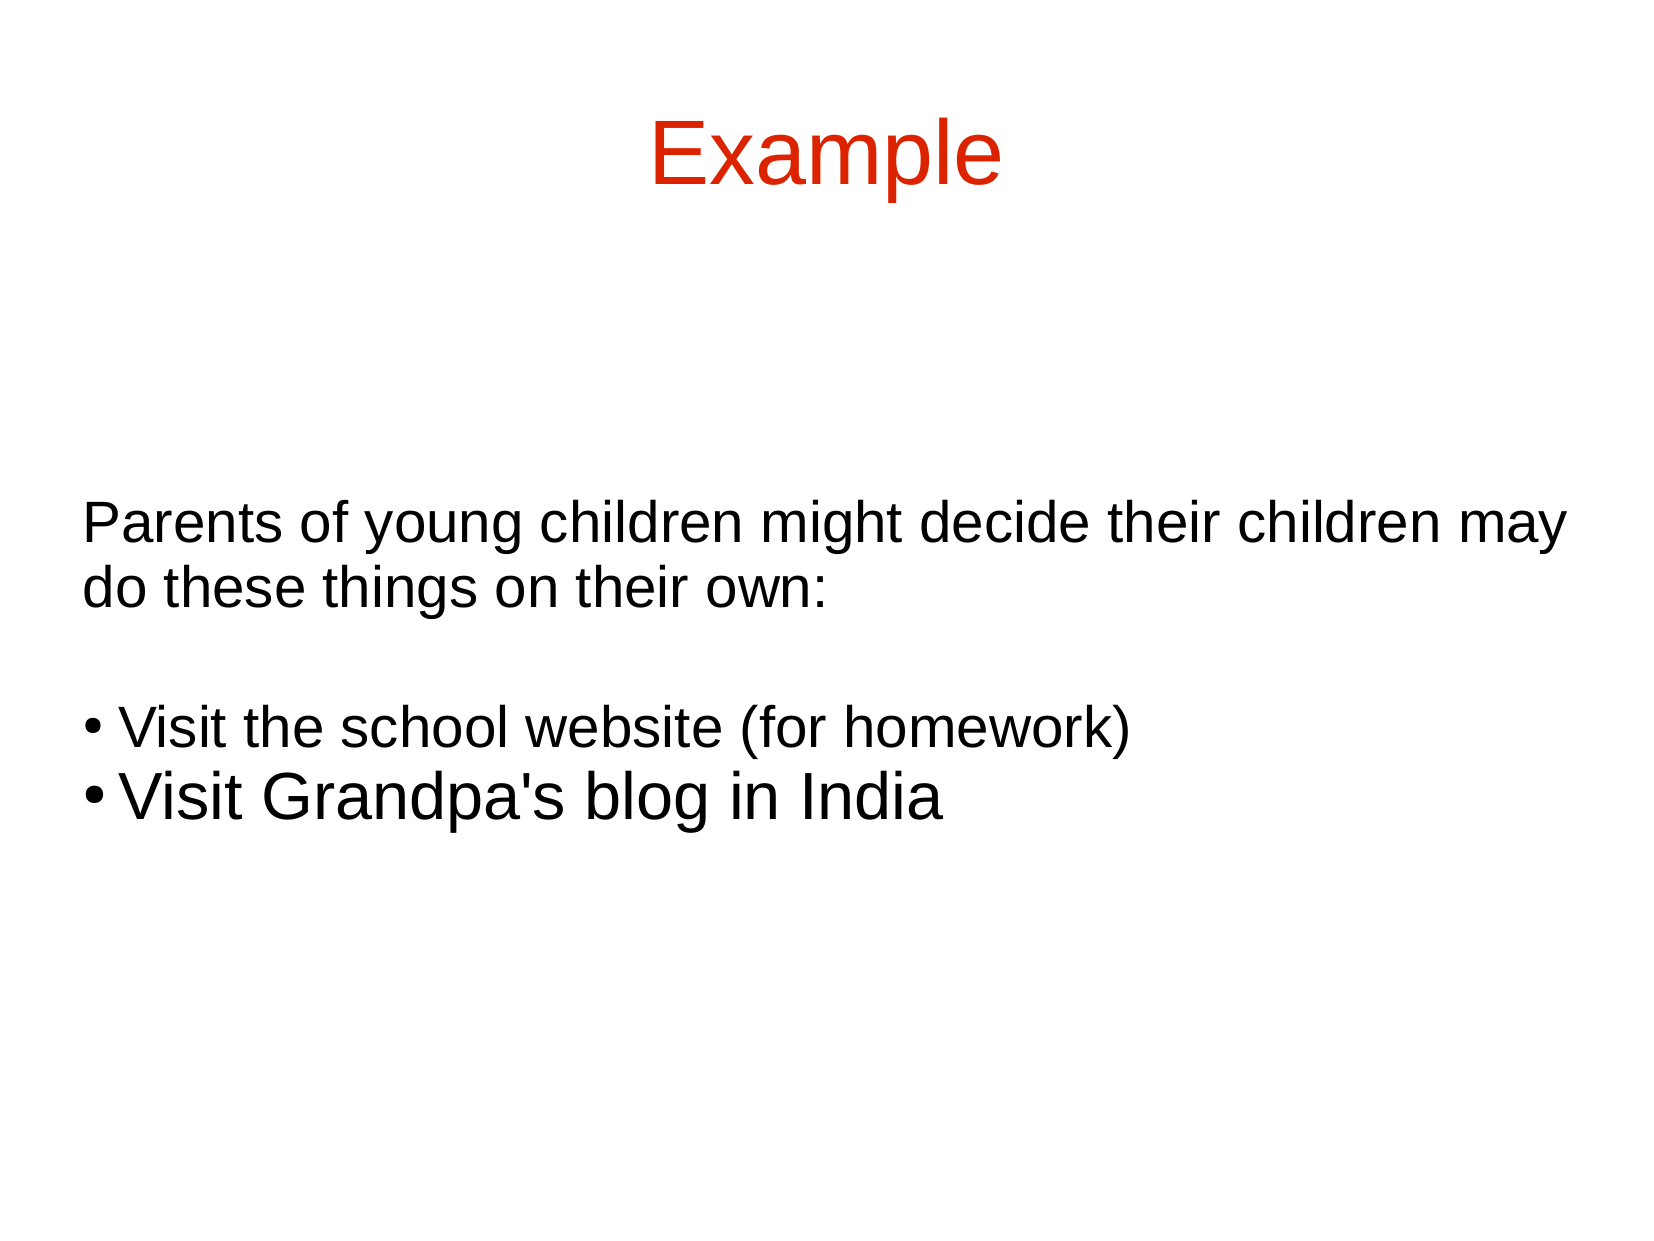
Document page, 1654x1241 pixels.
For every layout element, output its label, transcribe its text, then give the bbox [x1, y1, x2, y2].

subtitle Parents of young children might decide their children may do these things on their own: Visit the school website (for homework) Visit Grandpa's blog in India [82, 290, 1571, 1109]
title Example [82, 49, 1571, 257]
